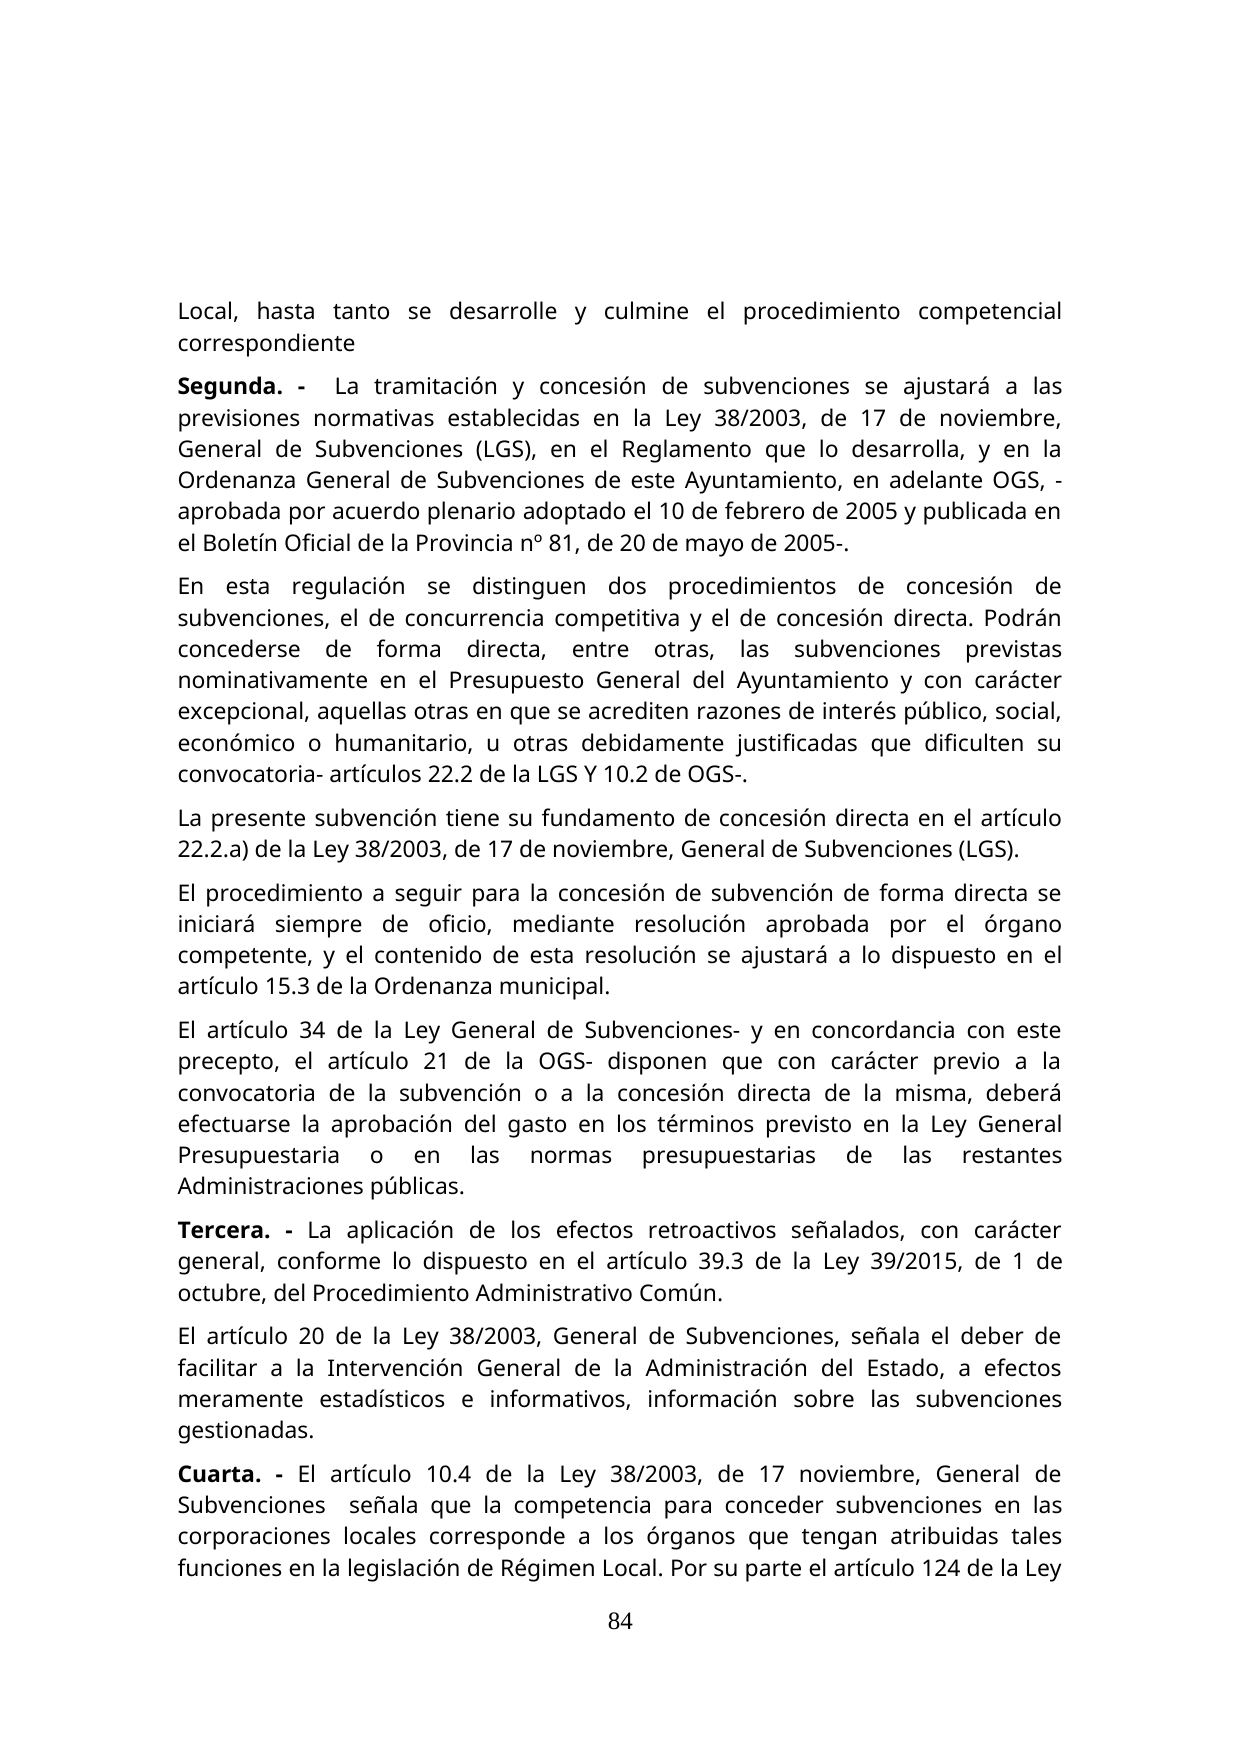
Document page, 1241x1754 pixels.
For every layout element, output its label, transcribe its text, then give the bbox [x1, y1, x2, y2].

text Tercera. - La aplicación de los efectos retroactivos señalados, con carácter general, conforme lo dispuesto en el artículo 39.3 de la Ley 39/2015, de 1 de octubre, del Procedimiento Administrativo Común. [177, 1214, 1063, 1308]
text El artículo 20 de la Ley 38/2003, General de Subvenciones, señala el deber de facilitar a la Intervención General de la Administración del Estado, a efectos meramente estadísticos e informativos, información sobre las subvenciones gestionadas. [177, 1320, 1063, 1445]
text Cuarta. - El artículo 10.4 de la Ley 38/2003, de 17 noviembre, General de Subvenciones señala que la competencia para conceder subvenciones en las corporaciones locales corresponde a los órganos que tengan atribuidas tales funciones en la legislación de Régimen Local. Por su parte el artículo 124 de la Ley [177, 1458, 1063, 1583]
text La presente subvención tiene su fundamento de concesión directa en el artículo 22.2.a) de la Ley 38/2003, de 17 de noviembre, General de Subvenciones (LGS). [177, 802, 1063, 864]
text El artículo 34 de la Ley General de Subvenciones- y en concordancia con este precepto, el artículo 21 de la OGS- disponen que con carácter previo a la convocatoria de la subvención o a la concesión directa de la misma, deberá efectuarse la aprobación del gasto en los términos previsto en la Ley General Presupuestaria o en las normas presupuestarias de las restantes Administraciones públicas. [177, 1014, 1063, 1202]
text Segunda. - La tramitación y concesión de subvenciones se ajustará a las previsiones normativas establecidas en la Ley 38/2003, de 17 de noviembre, General de Subvenciones (LGS), en el Reglamento que lo desarrolla, y en la Ordenanza General de Subvenciones de este Ayuntamiento, en adelante OGS, - aprobada por acuerdo plenario adoptado el 10 de febrero de 2005 y publicada en el Boletín Oficial de la Provincia nº 81, de 20 de mayo de 2005-. [177, 370, 1063, 558]
text El procedimiento a seguir para la concesión de subvención de forma directa se iniciará siempre de oficio, mediante resolución aprobada por el órgano competente, y el contenido de esta resolución se ajustará a lo dispuesto en el artículo 15.3 de la Ordenanza municipal. [177, 877, 1063, 1002]
text En esta regulación se distinguen dos procedimientos de concesión de subvenciones, el de concurrencia competitiva y el de concesión directa. Podrán concederse de forma directa, entre otras, las subvenciones previstas nominativamente en el Presupuesto General del Ayuntamiento y con carácter excepcional, aquellas otras en que se acrediten razones de interés público, social, económico o humanitario, u otras debidamente justificadas que dificulten su convocatoria- artículos 22.2 de la LGS Y 10.2 de OGS-. [177, 570, 1063, 789]
text Local, hasta tanto se desarrolle y culmine el procedimiento competencial correspondiente [177, 295, 1063, 358]
